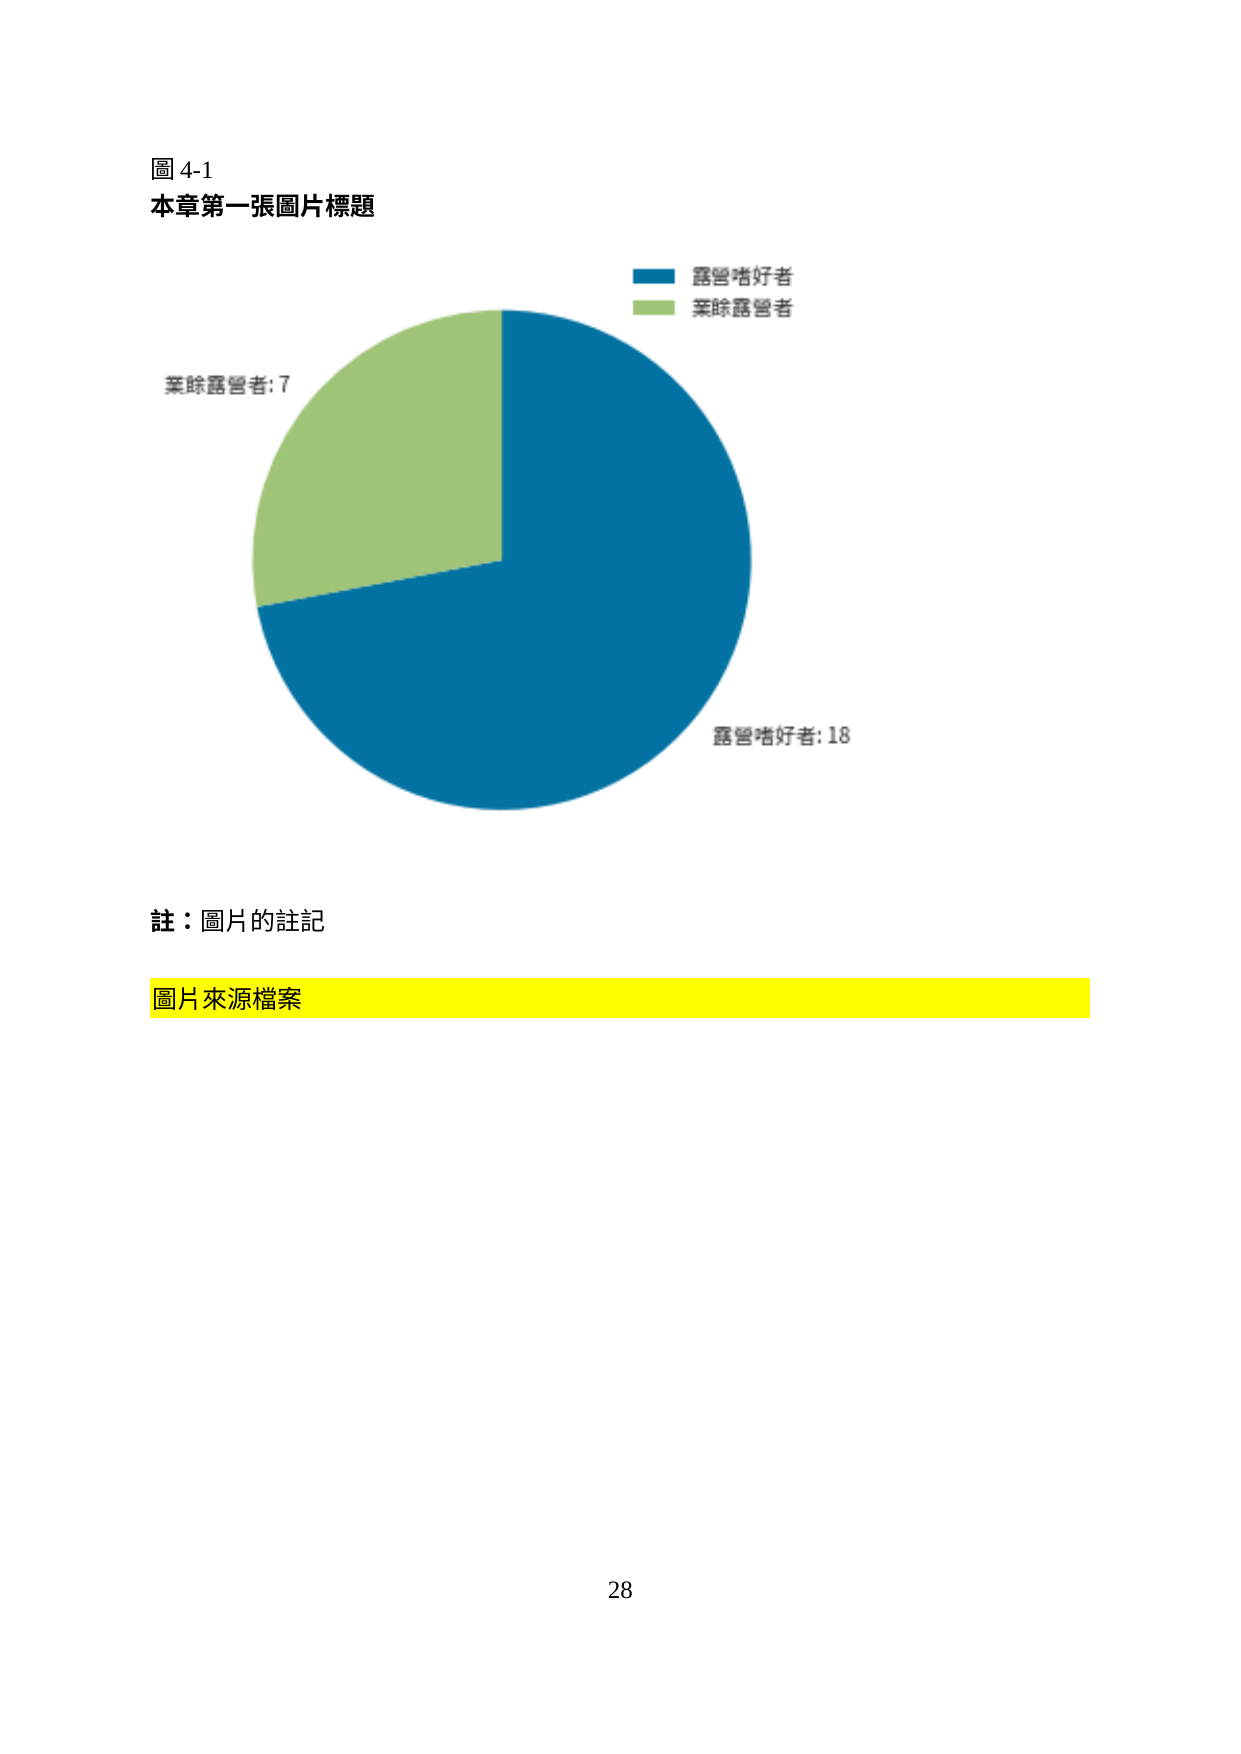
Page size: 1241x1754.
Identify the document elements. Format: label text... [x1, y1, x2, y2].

text 註：圖片的註記 [150, 902, 1090, 938]
picture [150, 235, 865, 888]
text 圖片來源檔案 [150, 978, 1090, 1018]
text 圖4-1 本章第一張圖片標題 [150, 150, 1090, 222]
